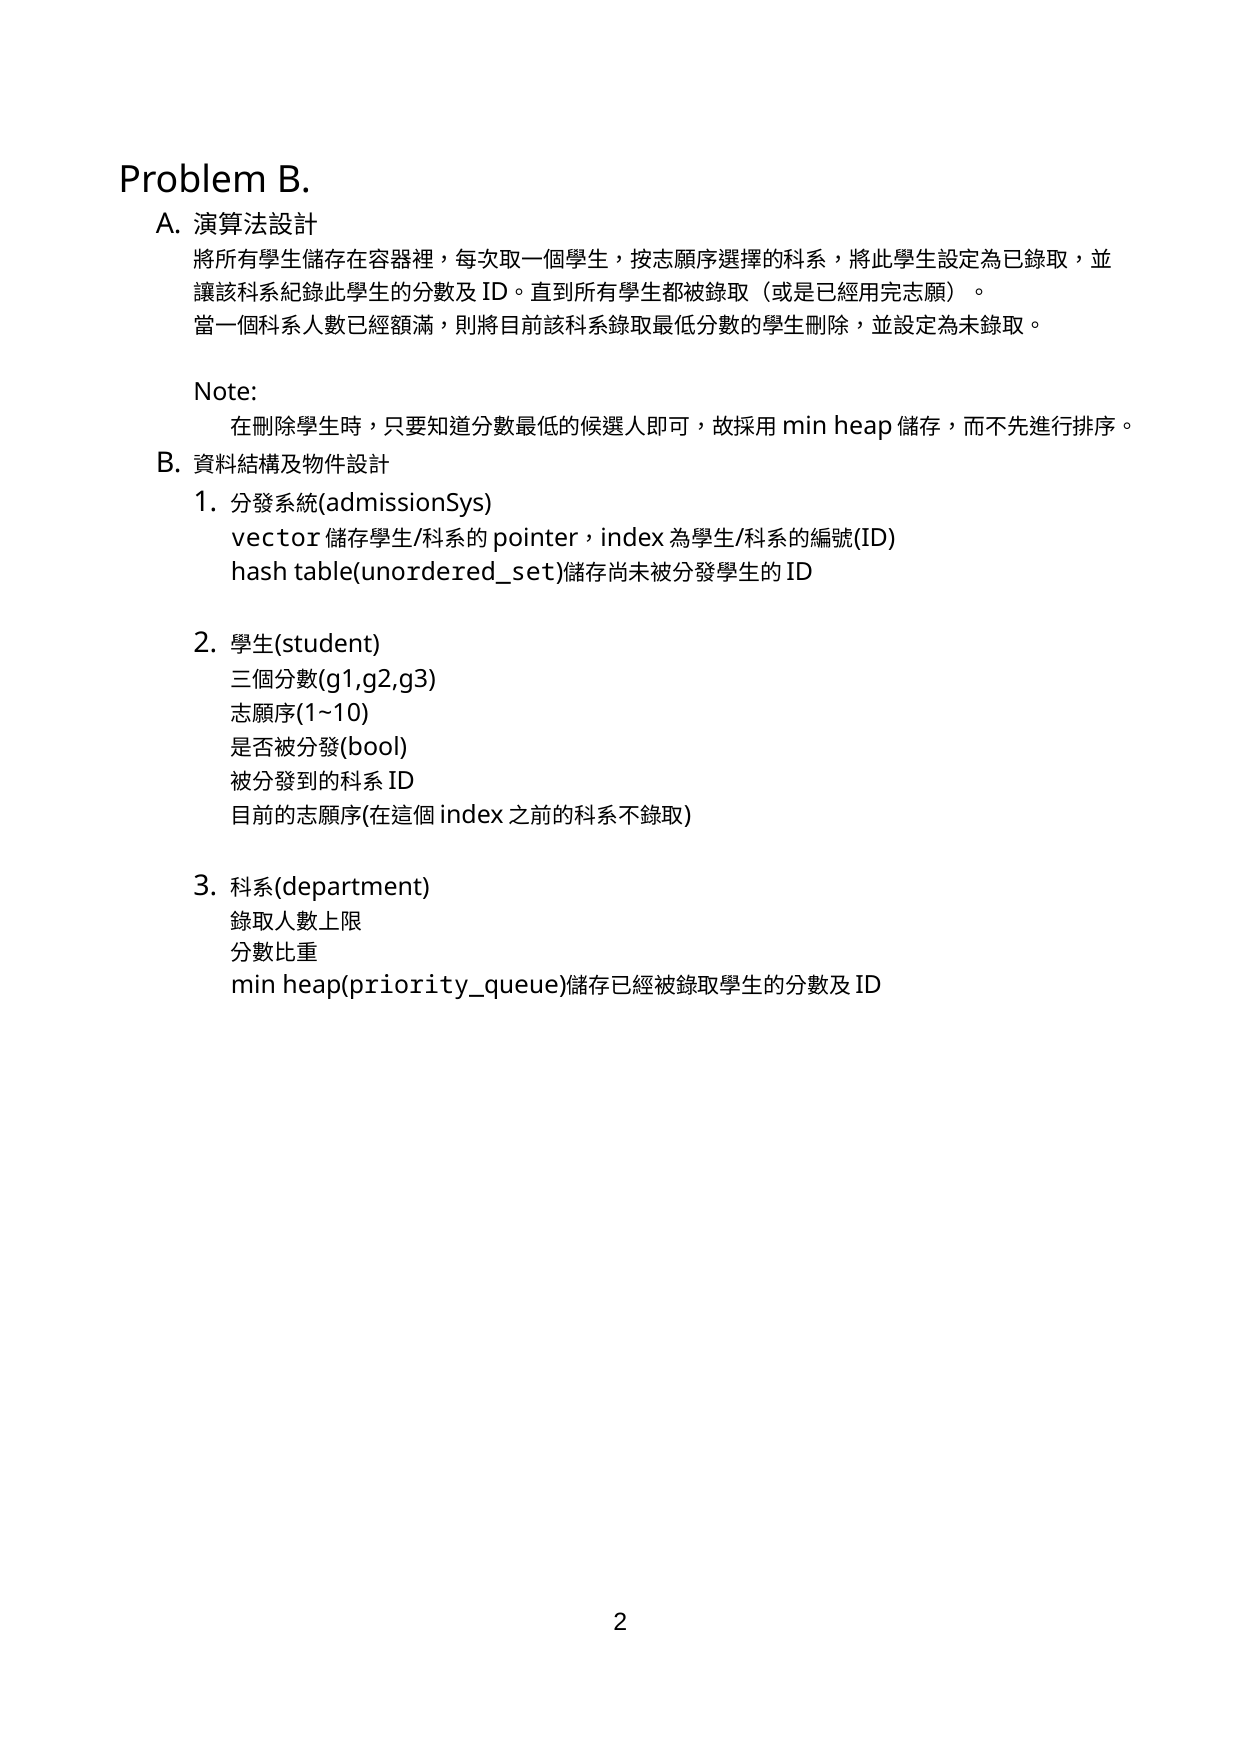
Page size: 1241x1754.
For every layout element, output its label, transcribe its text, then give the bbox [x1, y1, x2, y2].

list Note: [156, 373, 1122, 408]
list 分發系統(admissionSys) [193, 481, 1122, 519]
list 在刪除學生時，只要知道分數最低的候選人即可，故採用min heap儲存，而不先進行排序。 [193, 408, 1122, 442]
list 錄取人數上限 [193, 904, 1122, 935]
list 目前的志願序(在這個index之前的科系不錄取) [193, 797, 1122, 831]
list 資料結構及物件設計 [156, 442, 1122, 481]
list 志願序(1~10) [193, 694, 1122, 728]
list 是否被分發(bool) [193, 728, 1122, 763]
list 當一個科系人數已經額滿，則將目前該科系錄取最低分數的學生刪除，並設定為未錄取。 [156, 308, 1122, 339]
list 科系(department) [193, 865, 1122, 904]
list hash table(unordered_set)儲存尚未被分發學生的ID [193, 553, 1122, 587]
list min heap(priority_queue)儲存已經被錄取學生的分數及ID [193, 967, 1122, 1001]
list 分數比重 [193, 935, 1122, 967]
list 被分發到的科系ID [193, 763, 1122, 797]
list 演算法設計 [156, 203, 1122, 242]
list vector儲存學生/科系的pointer，index為學生/科系的編號(ID) [193, 519, 1122, 553]
text Problem B. [118, 152, 1122, 203]
list 學生(student) [193, 622, 1122, 660]
list 三個分數(g1,g2,g3) [193, 660, 1122, 694]
list 將所有學生儲存在容器裡，每次取一個學生，按志願序選擇的科系，將此學生設定為已錄取，並讓該科系紀錄此學生的分數及ID。直到所有學生都被錄取（或是已經用完志願）。 [156, 242, 1122, 308]
